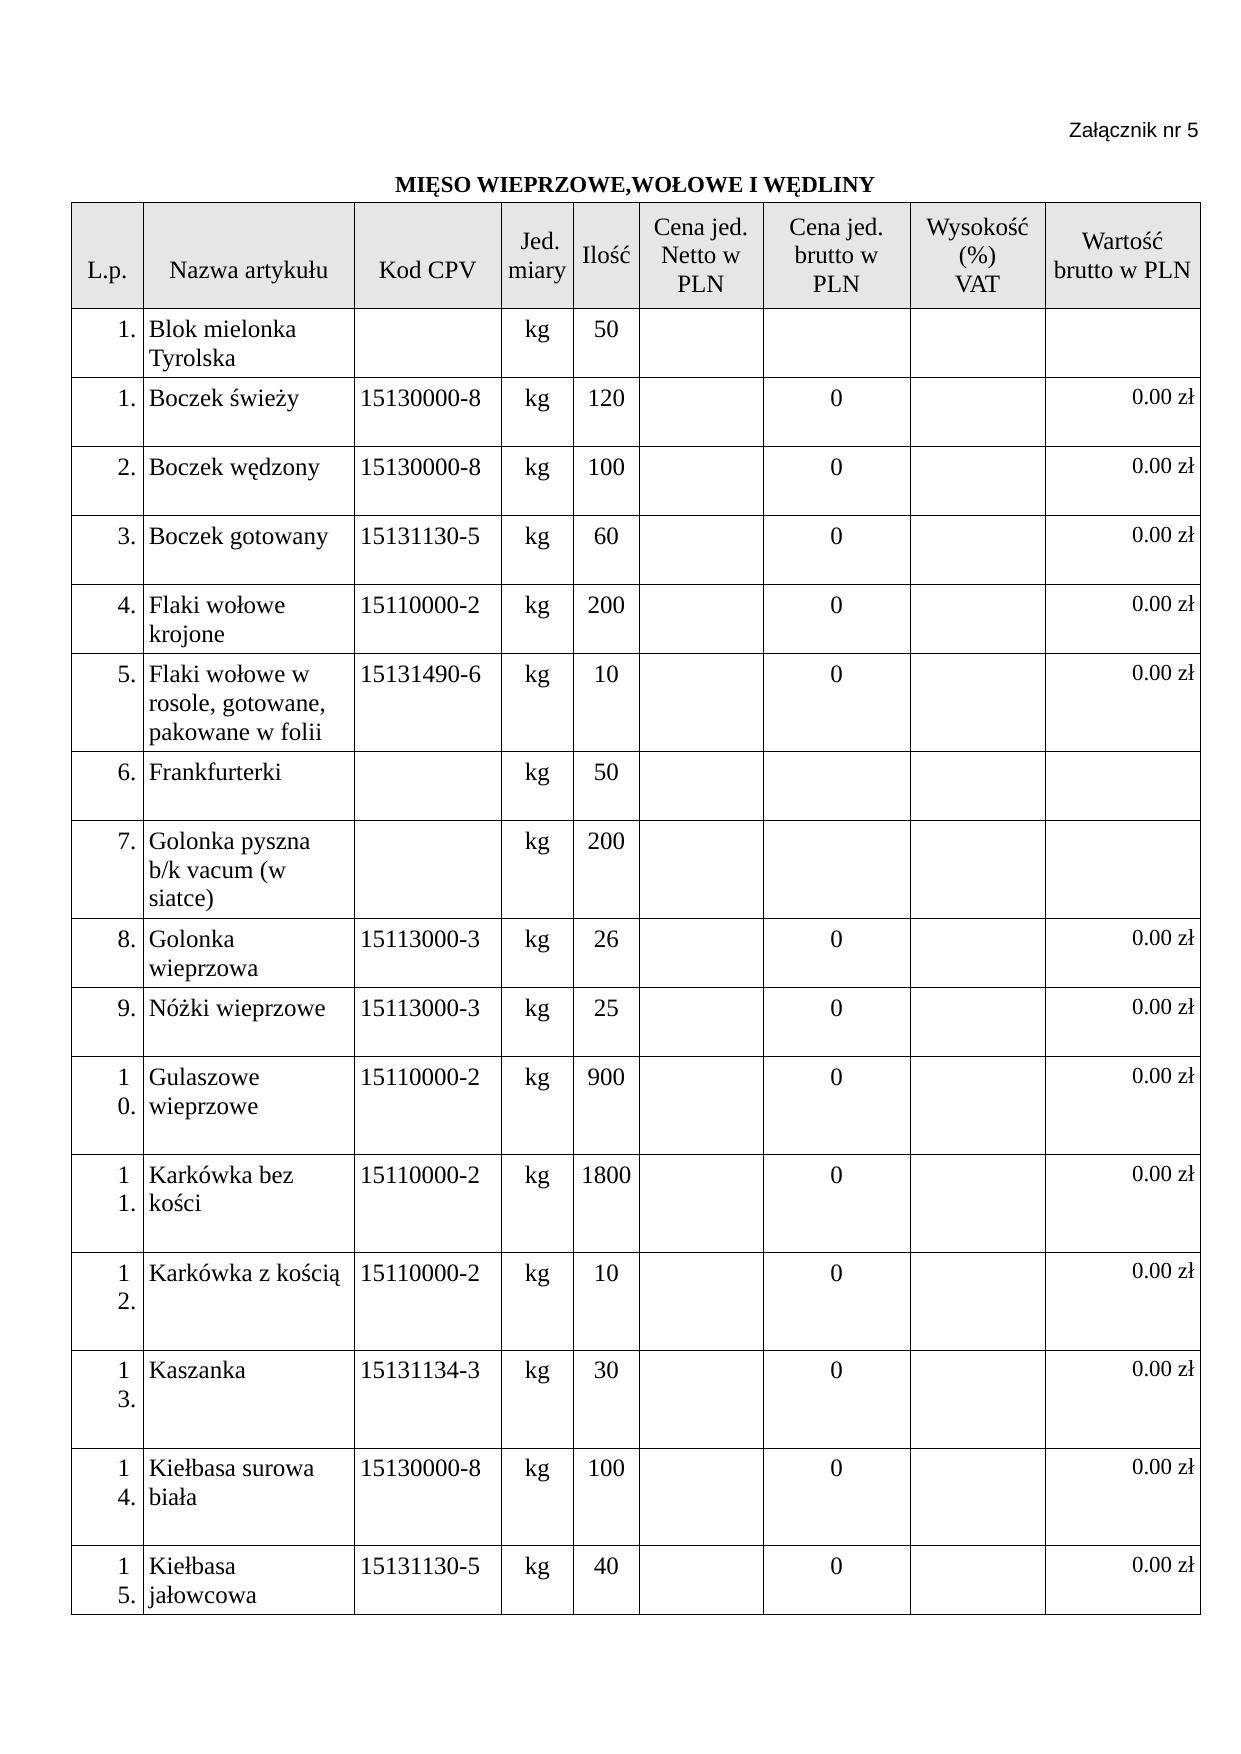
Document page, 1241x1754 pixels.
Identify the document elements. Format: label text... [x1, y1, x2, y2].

table_cell [640, 1449, 763, 1545]
table_cell [72, 585, 143, 653]
table_cell 100 [574, 1449, 639, 1545]
table_cell [72, 309, 143, 377]
table_cell 15131130-5 [355, 516, 501, 584]
table_cell kg [502, 988, 573, 1056]
table_cell [72, 378, 143, 446]
table_cell Flaki wołowe krojone [144, 585, 354, 653]
table_cell [911, 1546, 1045, 1614]
table_cell 25 [574, 988, 639, 1056]
table_header L.p. [72, 203, 143, 308]
table_cell kg [502, 309, 573, 377]
table_cell Flaki wołowe w rosole, gotowane, pakowane w folii [144, 654, 354, 751]
table_cell [911, 1253, 1045, 1349]
table_cell 26 [574, 919, 639, 987]
table_cell kg [502, 821, 573, 918]
table_header Wartość brutto w PLN [1046, 203, 1200, 308]
table_cell Karkówka bez kości [144, 1155, 354, 1252]
table_cell [911, 1351, 1045, 1447]
table_cell 15130000-8 [355, 1449, 501, 1545]
table_cell [911, 378, 1045, 446]
table_cell [72, 1253, 143, 1349]
table_cell [640, 919, 763, 987]
table_cell [911, 1449, 1045, 1545]
table_header Cena jed. brutto w PLN [764, 203, 910, 308]
table_header Wysokość (%) VAT [911, 203, 1045, 308]
table_cell 10 [574, 1253, 639, 1349]
table_cell [355, 821, 501, 918]
table_header Kod CPV [355, 203, 501, 308]
table_cell [764, 821, 910, 918]
table_cell [72, 752, 143, 820]
table_cell 15110000-2 [355, 1155, 501, 1252]
table_cell [1046, 821, 1200, 918]
table_cell [640, 1351, 763, 1447]
table_cell 0 [764, 378, 910, 446]
table_cell 0,00 zł [1046, 378, 1200, 446]
table_cell 0 [764, 1351, 910, 1447]
table_cell [640, 1546, 763, 1614]
table_cell [911, 309, 1045, 377]
table_cell Gulaszowe wieprzowe [144, 1057, 354, 1154]
table_cell [911, 988, 1045, 1056]
table_cell 15113000-3 [355, 988, 501, 1056]
table_cell [355, 309, 501, 377]
table_cell [72, 1449, 143, 1545]
table_cell Kiełbasa jałowcowa [144, 1546, 354, 1614]
table_cell Boczek świeży [144, 378, 354, 446]
table_cell [72, 988, 143, 1056]
table_cell [640, 1057, 763, 1154]
table_cell 0,00 zł [1046, 1253, 1200, 1349]
table_cell 200 [574, 585, 639, 653]
table_cell Boczek gotowany [144, 516, 354, 584]
table_header Jed. miary [502, 203, 573, 308]
table_cell Kiełbasa surowa biała [144, 1449, 354, 1545]
table_cell 0 [764, 447, 910, 515]
table_cell 0,00 zł [1046, 1546, 1200, 1614]
table_cell Blok mielonka Tyrolska [144, 309, 354, 377]
table_cell 0 [764, 1155, 910, 1252]
table_cell Nóżki wieprzowe [144, 988, 354, 1056]
table_cell [72, 654, 143, 751]
table_cell 0,00 zł [1046, 447, 1200, 515]
table_cell kg [502, 1449, 573, 1545]
table_cell [911, 447, 1045, 515]
table_cell 0,00 zł [1046, 1057, 1200, 1154]
table_cell [640, 378, 763, 446]
table_header Nazwa artykułu [144, 203, 354, 308]
table_cell kg [502, 585, 573, 653]
table_cell 0 [764, 1449, 910, 1545]
table_cell Kaszanka [144, 1351, 354, 1447]
table_cell 15131134-3 [355, 1351, 501, 1447]
table_cell [640, 1155, 763, 1252]
table_header Ilość [574, 203, 639, 308]
table_cell [640, 516, 763, 584]
table_cell 1800 [574, 1155, 639, 1252]
table_cell 0 [764, 516, 910, 584]
table_cell [911, 1155, 1045, 1252]
table_cell 0,00 zł [1046, 516, 1200, 584]
table_cell kg [502, 1351, 573, 1447]
table_cell 15131490-6 [355, 654, 501, 751]
table_cell 50 [574, 752, 639, 820]
table_cell 15131130-5 [355, 1546, 501, 1614]
table_cell kg [502, 378, 573, 446]
table_cell 40 [574, 1546, 639, 1614]
table_cell Frankfurterki [144, 752, 354, 820]
table_cell [911, 585, 1045, 653]
table_cell [640, 752, 763, 820]
table_cell kg [502, 1546, 573, 1614]
table_cell 0 [764, 988, 910, 1056]
table_cell 0 [764, 1057, 910, 1154]
table_cell 0 [764, 585, 910, 653]
table_cell 15130000-8 [355, 378, 501, 446]
table_cell 0,00 zł [1046, 1351, 1200, 1447]
table_cell [72, 1546, 143, 1614]
table_cell [911, 1057, 1045, 1154]
table_header Cena jed. Netto w PLN [640, 203, 763, 308]
table_cell 0,00 zł [1046, 585, 1200, 653]
table_cell 15110000-2 [355, 1253, 501, 1349]
table_cell 0 [764, 1253, 910, 1349]
table_cell 0,00 zł [1046, 919, 1200, 987]
table_cell 60 [574, 516, 639, 584]
table_cell 15130000-8 [355, 447, 501, 515]
text MIĘSO WIEPRZOWE,WOŁOWE I WĘDLINY [71, 172, 1198, 198]
table_cell [72, 1351, 143, 1447]
table_cell Golonka pyszna b/k vacum (w siatce) [144, 821, 354, 918]
table_cell 0 [764, 1546, 910, 1614]
table_cell [764, 309, 910, 377]
table_cell [640, 821, 763, 918]
table_cell [72, 1057, 143, 1154]
table_cell 15113000-3 [355, 919, 501, 987]
table_cell 100 [574, 447, 639, 515]
table_cell 0,00 zł [1046, 1155, 1200, 1252]
table_cell 15110000-2 [355, 585, 501, 653]
table_cell [764, 752, 910, 820]
table_cell 0 [764, 919, 910, 987]
table_cell 50 [574, 309, 639, 377]
table_cell kg [502, 1155, 573, 1252]
table_cell [911, 752, 1045, 820]
table_cell [911, 919, 1045, 987]
table_cell [640, 585, 763, 653]
table_cell [355, 752, 501, 820]
table_cell [911, 516, 1045, 584]
table_cell [72, 447, 143, 515]
table_cell [72, 1155, 143, 1252]
table_cell 900 [574, 1057, 639, 1154]
table_cell 10 [574, 654, 639, 751]
table_cell kg [502, 752, 573, 820]
table_cell [911, 654, 1045, 751]
table_cell kg [502, 447, 573, 515]
table_cell Karkówka z kością [144, 1253, 354, 1349]
table_cell [72, 516, 143, 584]
table_cell [640, 1253, 763, 1349]
table_cell [72, 821, 143, 918]
table_cell [640, 654, 763, 751]
table_cell 120 [574, 378, 639, 446]
table_cell 0,00 zł [1046, 988, 1200, 1056]
table_cell [640, 309, 763, 377]
table_cell 0,00 zł [1046, 654, 1200, 751]
table_cell Golonka wieprzowa [144, 919, 354, 987]
table_cell kg [502, 654, 573, 751]
table_cell [640, 447, 763, 515]
table_cell kg [502, 1253, 573, 1349]
table_cell [72, 919, 143, 987]
table_cell Boczek wędzony [144, 447, 354, 515]
table_cell kg [502, 516, 573, 584]
table_cell [911, 821, 1045, 918]
table_cell [1046, 752, 1200, 820]
table_cell kg [502, 1057, 573, 1154]
table_cell [1046, 309, 1200, 377]
table_cell 0 [764, 654, 910, 751]
table_cell 200 [574, 821, 639, 918]
table_cell 15110000-2 [355, 1057, 501, 1154]
table_cell kg [502, 919, 573, 987]
table_cell 30 [574, 1351, 639, 1447]
table_cell [640, 988, 763, 1056]
table_cell 0,00 zł [1046, 1449, 1200, 1545]
